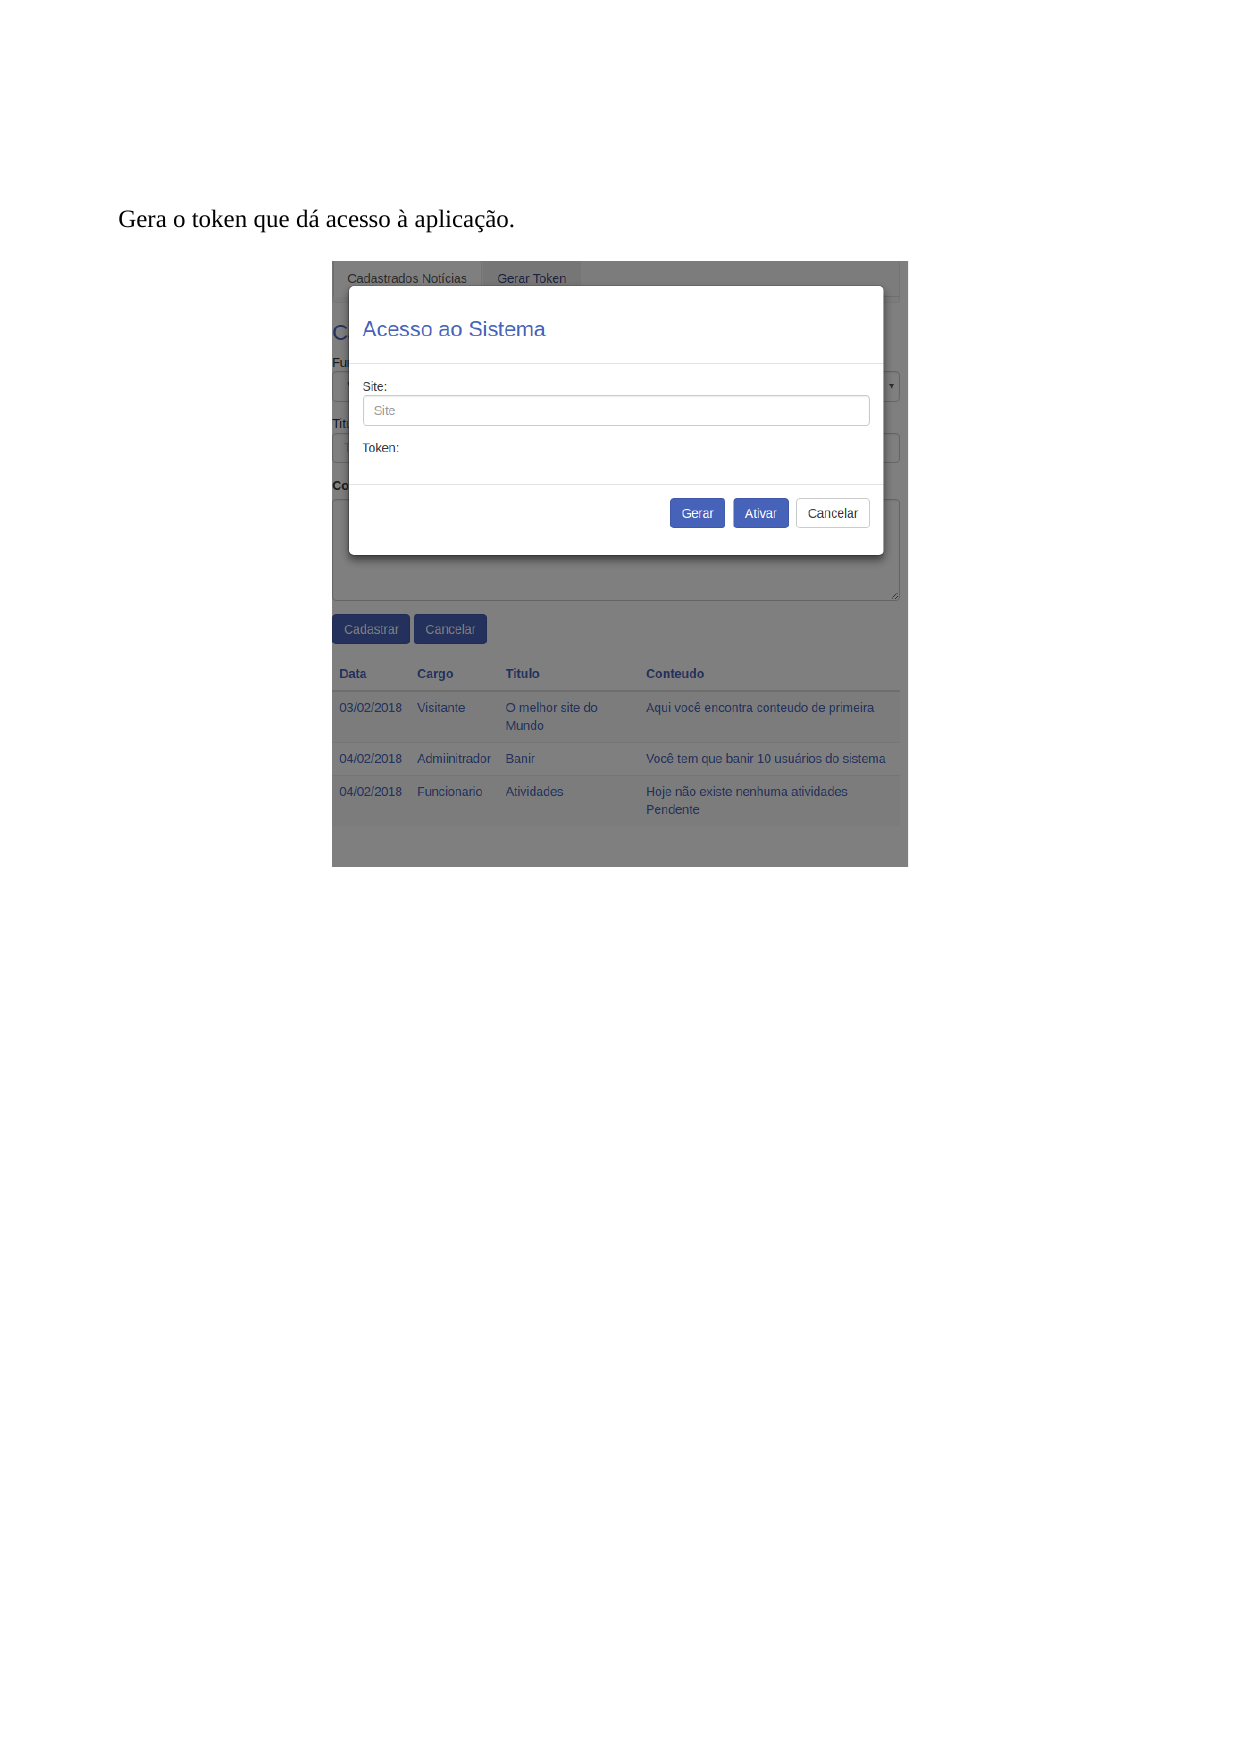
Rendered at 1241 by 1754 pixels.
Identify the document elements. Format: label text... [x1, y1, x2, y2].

picture [332, 261, 909, 867]
text Gera o token que dá acesso à aplicação. [118, 204, 1122, 233]
